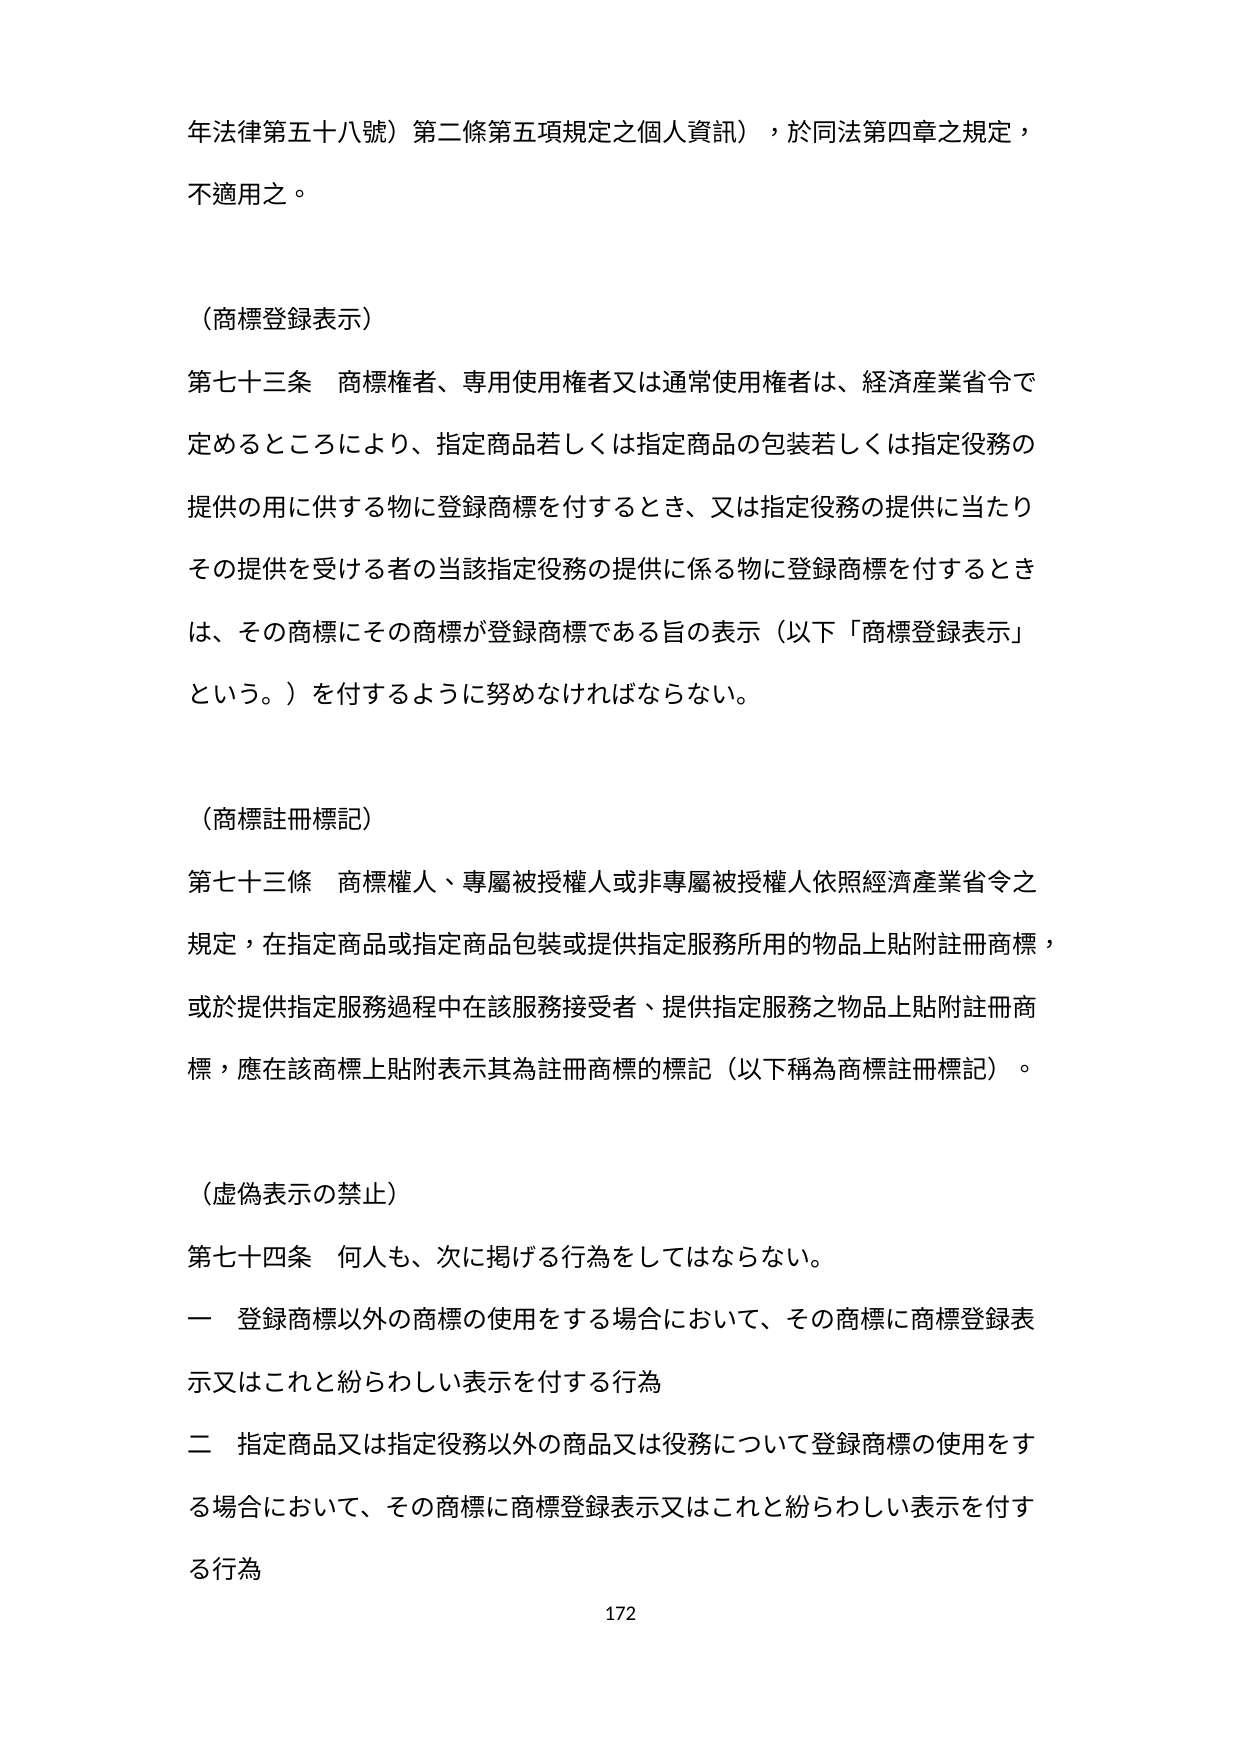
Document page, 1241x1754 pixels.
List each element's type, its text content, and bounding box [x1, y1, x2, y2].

text （商標註冊標記） [187, 776, 1053, 839]
text 第七十三條 商標權人、專屬被授權人或非專屬被授權人依照經濟產業省令之規定，在指定商品或指定商品包裝或提供指定服務所用的物品上貼附註冊商標，或於提供指定服務過程中在該服務接受者、提供指定服務之物品上貼附註冊商標，應在該商標上貼附表示其為註冊商標的標記（以下稱為商標註冊標記）。 [187, 839, 1053, 1089]
text 第七十三条 商標権者、専用使用権者又は通常使用権者は、経済産業省令で定めるところにより、指定商品若しくは指定商品の包装若しくは指定役務の提供の用に供する物に登録商標を付するとき、又は指定役務の提供に当たりその提供を受ける者の当該指定役務の提供に係る物に登録商標を付するときは、その商標にその商標が登録商標である旨の表示（以下「商標登録表示」という。）を付するように努めなければならない。 [187, 339, 1053, 714]
text 第七十四条 何人も、次に掲げる行為をしてはならない。 [187, 1214, 1053, 1276]
text （商標登録表示） [187, 276, 1053, 339]
text （虚偽表示の禁止） [187, 1151, 1053, 1214]
text 一 登録商標以外の商標の使用をする場合において、その商標に商標登録表示又はこれと紛らわしい表示を付する行為 [187, 1276, 1053, 1401]
text 年法律第五十八號）第二條第五項規定之個人資訊），於同法第四章之規定，不適用之。 [187, 89, 1053, 214]
text 二 指定商品又は指定役務以外の商品又は役務について登録商標の使用をする場合において、その商標に商標登録表示又はこれと紛らわしい表示を付する行為 [187, 1401, 1053, 1589]
